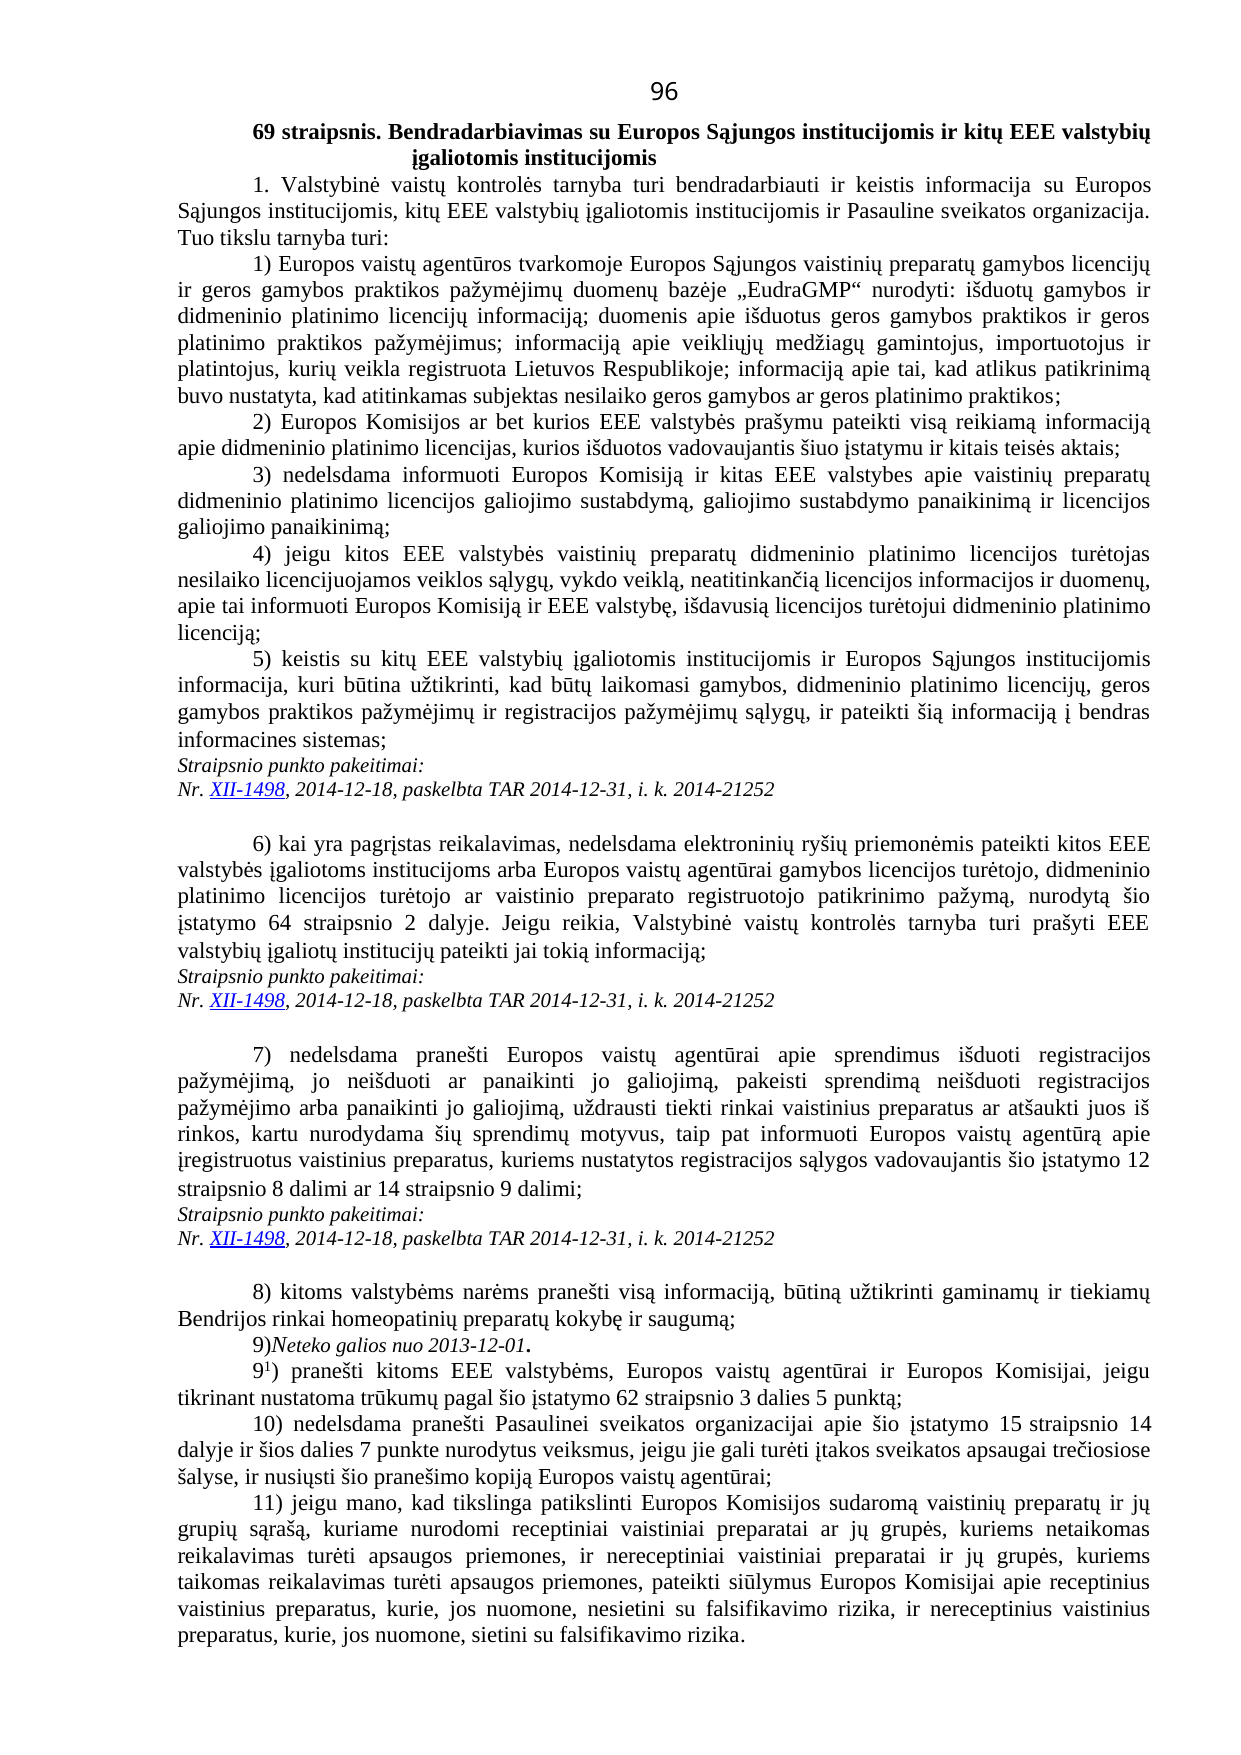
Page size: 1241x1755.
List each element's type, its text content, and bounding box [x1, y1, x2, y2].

text 10) nedelsdama pranešti Pasaulinei sveikatos organizacijai apie šio įstatymo 15 straipsnio 14 dalyje ir šios dalies 7 punkte nurodytus veiksmus, jeigu jie gali turėti įtakos sveikatos apsaugai trečiosiose šalyse, ir nusiųsti šio pranešimo kopiją Europos vaistų agentūrai; [177, 1410, 1152, 1489]
text 3) nedelsdama informuoti Europos Komisiją ir kitas EEE valstybes apie vaistinių preparatų didmeninio platinimo licencijos galiojimo sustabdymą, galiojimo sustabdymo panaikinimą ir licencijos galiojimo panaikinimą; [177, 461, 1152, 540]
text Nr. XII-1498, 2014-12-18, paskelbta TAR 2014-12-31, i. k. 2014-21252 [177, 988, 1152, 1012]
text 9)Neteko galios nuo 2013-12-01. [177, 1331, 1152, 1357]
text 91) pranešti kitoms EEE valstybėms, Europos vaistų agentūrai ir Europos Komisijai, jeigu tikrinant nustatoma trūkumų pagal šio įstatymo 62 straipsnio 3 dalies 5 punktą; [177, 1357, 1152, 1410]
text 5) keistis su kitų EEE valstybių įgaliotomis institucijomis ir Europos Sąjungos institucijomis informacija, kuri būtina užtikrinti, kad būtų laikomasi gamybos, didmeninio platinimo licencijų, geros gamybos praktikos pažymėjimų ir registracijos pažymėjimų sąlygų, ir pateikti šią informaciją į bendras informacines sistemas; [177, 645, 1152, 753]
text 1. Valstybinė vaistų kontrolės tarnyba turi bendradarbiauti ir keistis informacija su Europos Sąjungos institucijomis, kitų EEE valstybių įgaliotomis institucijomis ir Pasauline sveikatos organizacija. Tuo tikslu tarnyba turi: [177, 171, 1152, 250]
text 6) kai yra pagrįstas reikalavimas, nedelsdama elektroninių ryšių priemonėmis pateikti kitos EEE valstybės įgaliotoms institucijoms arba Europos vaistų agentūrai gamybos licencijos turėtojo, didmeninio platinimo licencijos turėtojo ar vaistinio preparato registruotojo patikrinimo pažymą, nurodytą šio įstatymo 64 straipsnio 2 dalyje. Jeigu reikia, Valstybinė vaistų kontrolės tarnyba turi prašyti EEE valstybių įgaliotų institucijų pateikti jai tokią informaciją; [177, 830, 1152, 964]
text 4) jeigu kitos EEE valstybės vaistinių preparatų didmeninio platinimo licencijos turėtojas nesilaiko licencijuojamos veiklos sąlygų, vykdo veiklą, neatitinkančią licencijos informacijos ir duomenų, apie tai informuoti Europos Komisiją ir EEE valstybę, išdavusią licencijos turėtojui didmeninio platinimo licenciją; [177, 540, 1152, 645]
text Straipsnio punkto pakeitimai: [177, 753, 1152, 777]
text 8) kitoms valstybėms narėms pranešti visą informaciją, būtiną užtikrinti gaminamų ir tiekiamų Bendrijos rinkai homeopatinių preparatų kokybę ir saugumą; [177, 1278, 1152, 1331]
text 7) nedelsdama pranešti Europos vaistų agentūrai apie sprendimus išduoti registracijos pažymėjimą, jo neišduoti ar panaikinti jo galiojimą, pakeisti sprendimą neišduoti registracijos pažymėjimo arba panaikinti jo galiojimą, uždrausti tiekti rinkai vaistinius preparatus ar atšaukti juos iš rinkos, kartu nurodydama šių sprendimų motyvus, taip pat informuoti Europos vaistų agentūrą apie įregistruotus vaistinius preparatus, kuriems nustatytos registracijos sąlygos vadovaujantis šio įstatymo 12 straipsnio 8 dalimi ar 14 straipsnio 9 dalimi; [177, 1041, 1152, 1201]
text Straipsnio punkto pakeitimai: [177, 964, 1152, 988]
text Straipsnio punkto pakeitimai: [177, 1201, 1152, 1226]
text 1) Europos vaistų agentūros tvarkomoje Europos Sąjungos vaistinių preparatų gamybos licencijų ir geros gamybos praktikos pažymėjimų duomenų bazėje „EudraGMP“ nurodyti: išduotų gamybos ir didmeninio platinimo licencijų informaciją; duomenis apie išduotus geros gamybos praktikos ir geros platinimo praktikos pažymėjimus; informaciją apie veikliųjų medžiagų gamintojus, importuotojus ir platintojus, kurių veikla registruota Lietuvos Respublikoje; informaciją apie tai, kad atlikus patikrinimą buvo nustatyta, kad atitinkamas subjektas nesilaiko geros gamybos ar geros platinimo praktikos; [177, 250, 1152, 408]
text 69 straipsnis. Bendradarbiavimas su Europos Sąjungos institucijomis ir kitų EEE valstybių įgaliotomis institucijomis [252, 118, 1152, 171]
text Nr. XII-1498, 2014-12-18, paskelbta TAR 2014-12-31, i. k. 2014-21252 [177, 777, 1152, 801]
text Nr. XII-1498, 2014-12-18, paskelbta TAR 2014-12-31, i. k. 2014-21252 [177, 1226, 1152, 1249]
text 11) jeigu mano, kad tikslinga patikslinti Europos Komisijos sudaromą vaistinių preparatų ir jų grupių sąrašą, kuriame nurodomi receptiniai vaistiniai preparatai ar jų grupės, kuriems netaikomas reikalavimas turėti apsaugos priemones, ir nereceptiniai vaistiniai preparatai ir jų grupės, kuriems taikomas reikalavimas turėti apsaugos priemones, pateikti siūlymus Europos Komisijai apie receptinius vaistinius preparatus, kurie, jos nuomone, nesietini su falsifikavimo rizika, ir nereceptinius vaistinius preparatus, kurie, jos nuomone, sietini su falsifikavimo rizika. [177, 1489, 1152, 1647]
text 2) Europos Komisijos ar bet kurios EEE valstybės prašymu pateikti visą reikiamą informaciją apie didmeninio platinimo licencijas, kurios išduotos vadovaujantis šiuo įstatymu ir kitais teisės aktais; [177, 408, 1152, 461]
